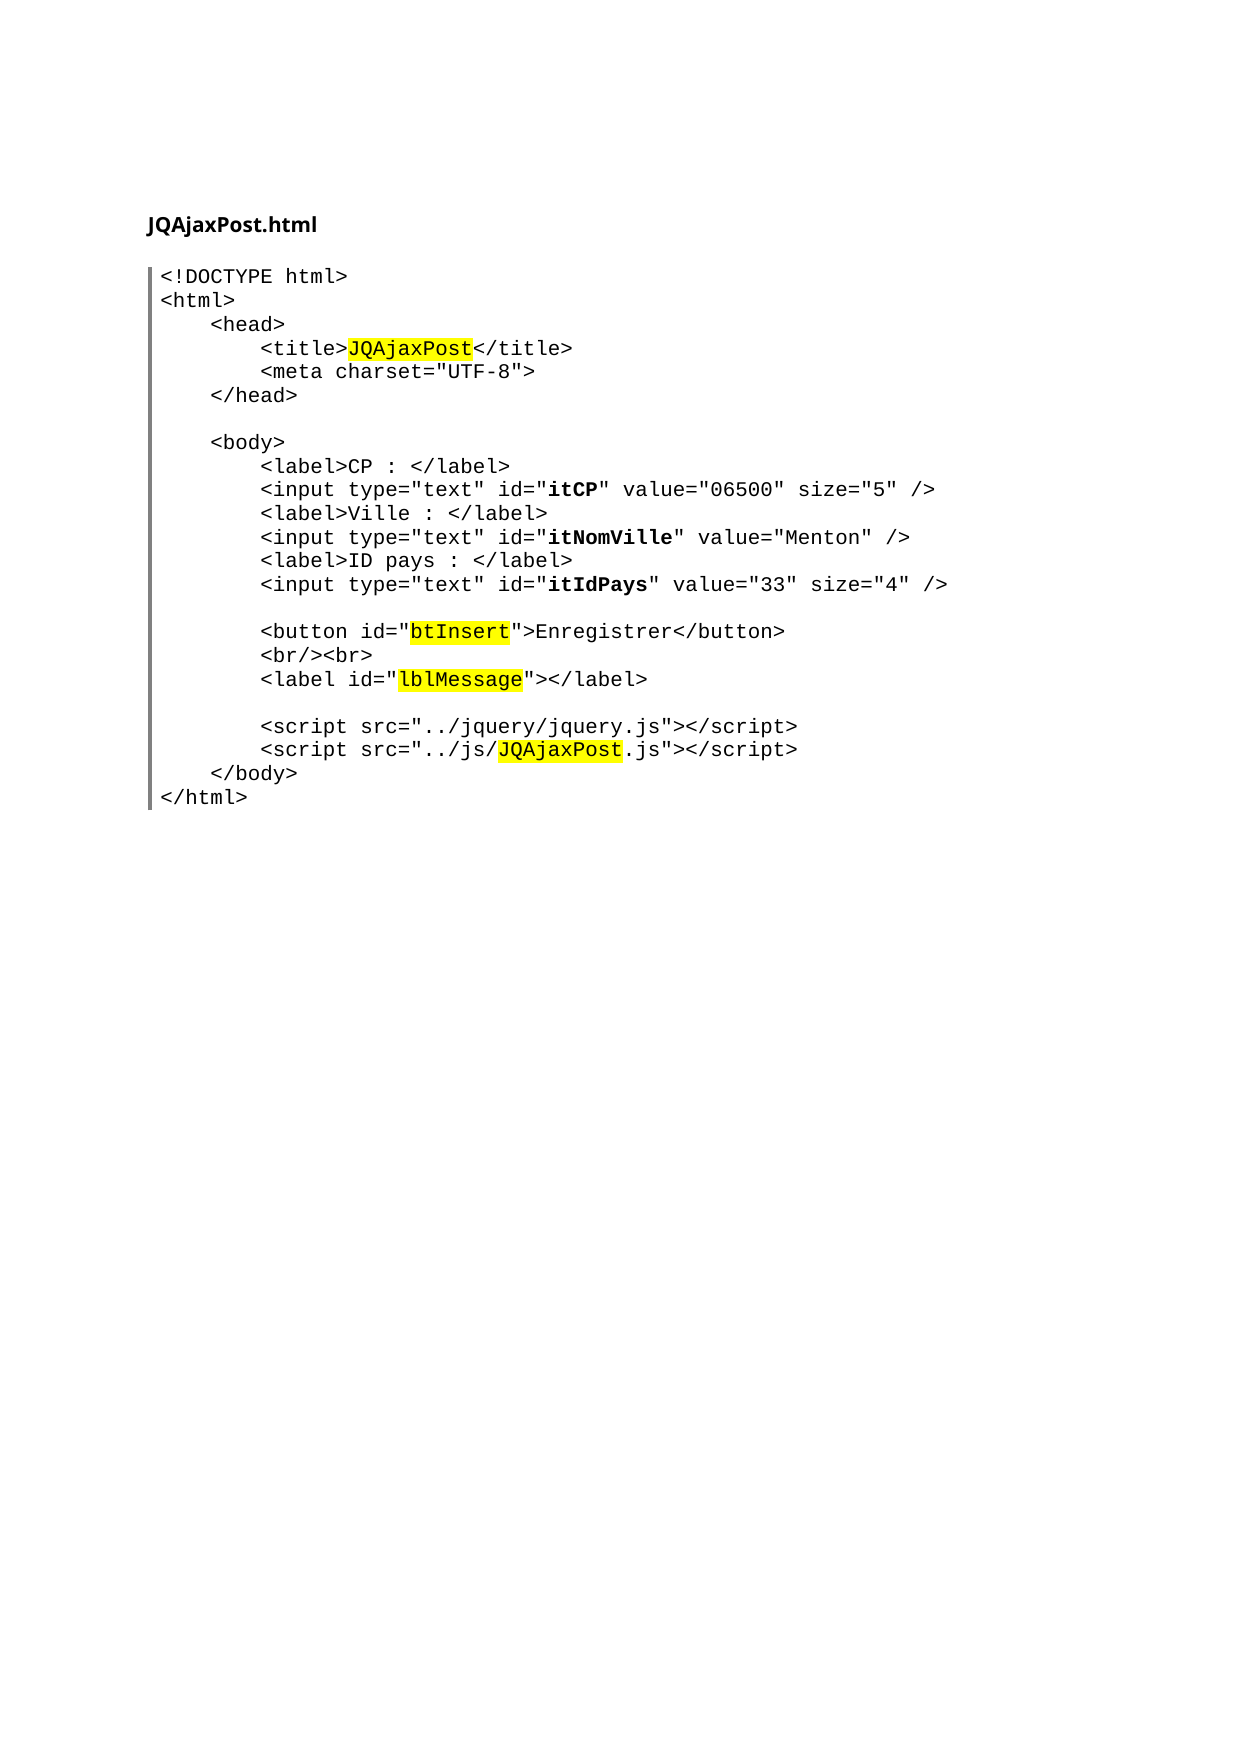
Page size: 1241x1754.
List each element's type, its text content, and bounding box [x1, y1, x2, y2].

text <head> [152, 314, 1092, 337]
text </body> [152, 763, 1092, 787]
text <input type="text" id="itNomVille" value="Menton" /> [152, 527, 1092, 550]
text <label>CP : </label> [152, 456, 1092, 479]
text <label>ID pays : </label> [152, 550, 1092, 574]
text <input type="text" id="itIdPays" value="33" size="4" /> [152, 574, 1092, 598]
text <body> [152, 432, 1092, 456]
text <button id="btInsert">Enregistrer</button> [152, 621, 1092, 645]
text </head> [152, 385, 1092, 408]
text JQAjaxPost.html [148, 210, 1092, 238]
text <script src="../jquery/jquery.js"></script> [152, 716, 1092, 739]
text <input type="text" id="itCP" value="06500" size="5" /> [152, 479, 1092, 503]
text <html> [152, 290, 1092, 314]
text <meta charset="UTF-8"> [152, 361, 1092, 385]
text <script src="../js/JQAjaxPost.js"></script> [152, 739, 1092, 763]
text <!DOCTYPE html> [152, 267, 1092, 290]
text </html> [152, 787, 1092, 810]
text <label id="lblMessage"></label> [152, 668, 1092, 692]
text <br/><br> [152, 645, 1092, 668]
text <label>Ville : </label> [152, 503, 1092, 527]
text <title>JQAjaxPost</title> [152, 337, 1092, 361]
